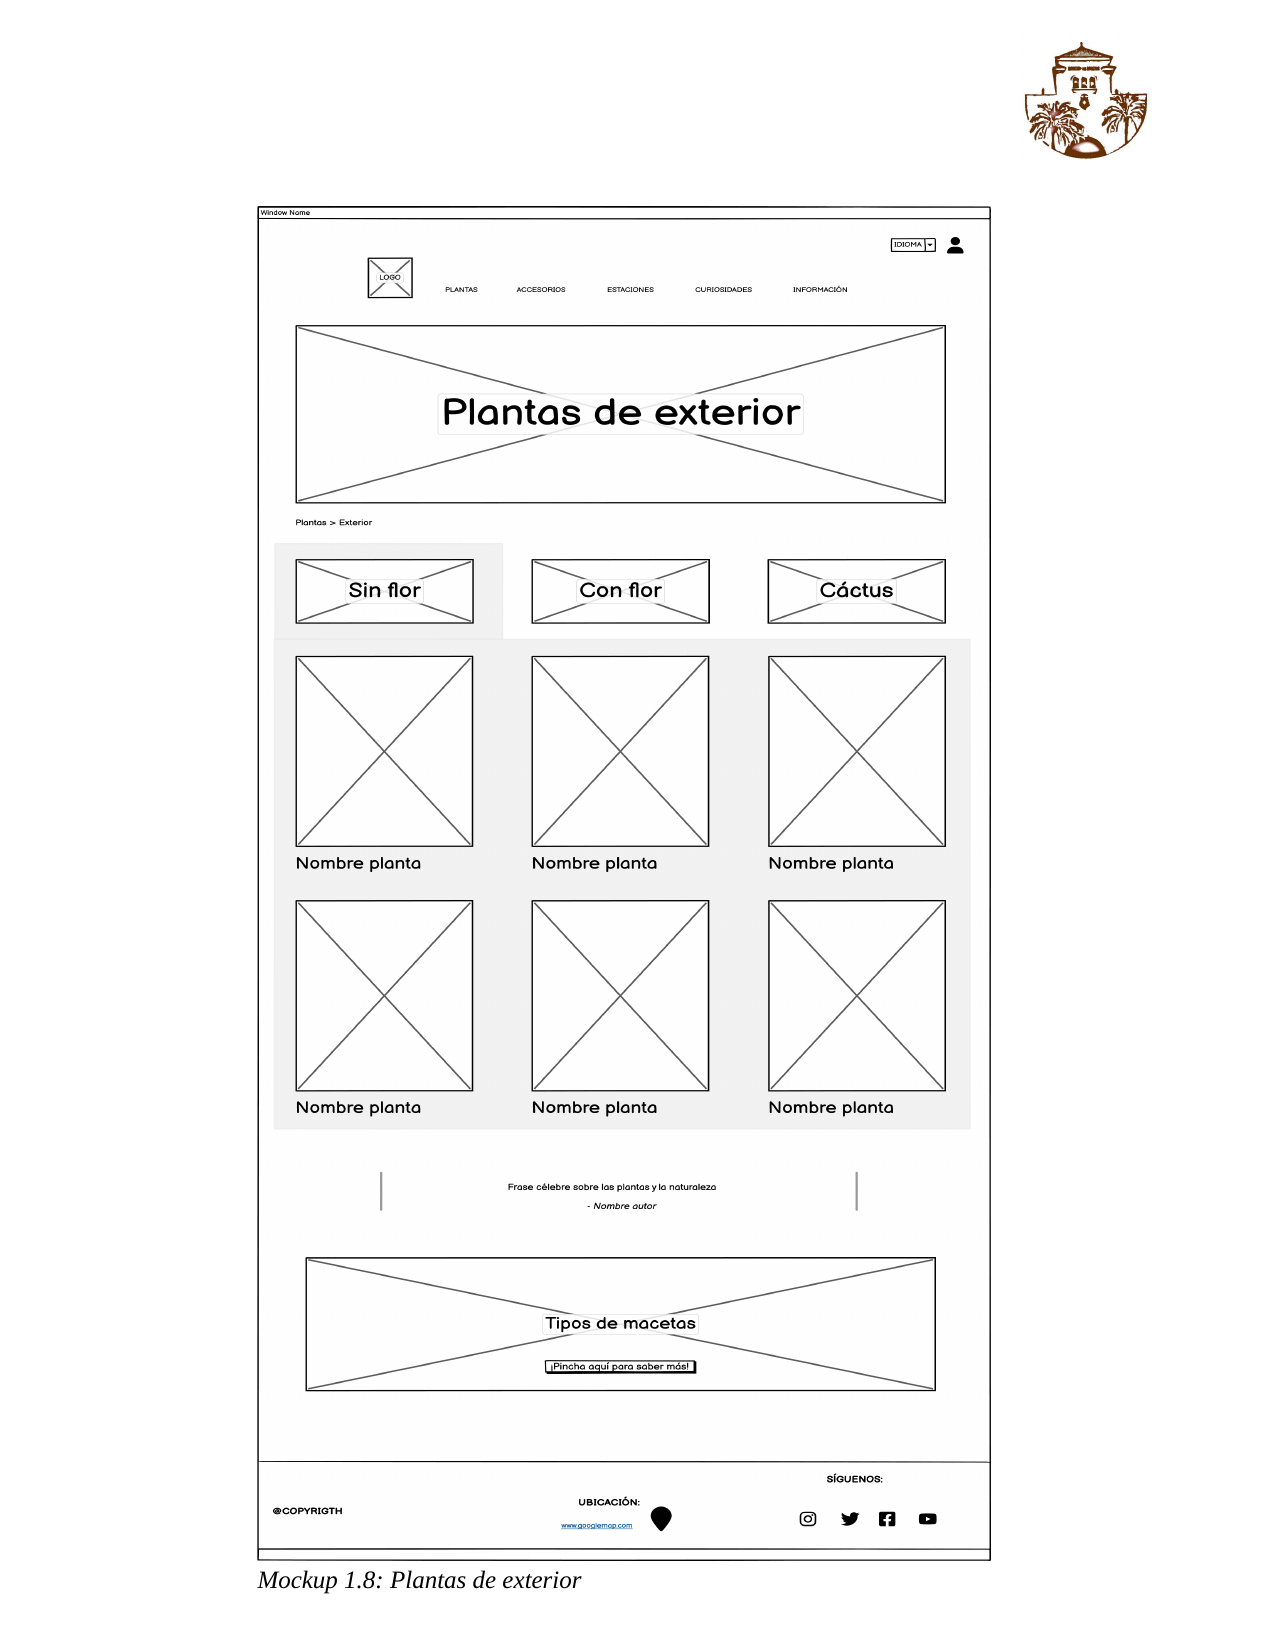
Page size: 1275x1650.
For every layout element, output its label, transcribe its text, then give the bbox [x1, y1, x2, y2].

picture [1014, 30, 1158, 175]
text Mockup 1.8: Plantas de exterior [257, 1561, 991, 1594]
picture [257, 206, 991, 1561]
